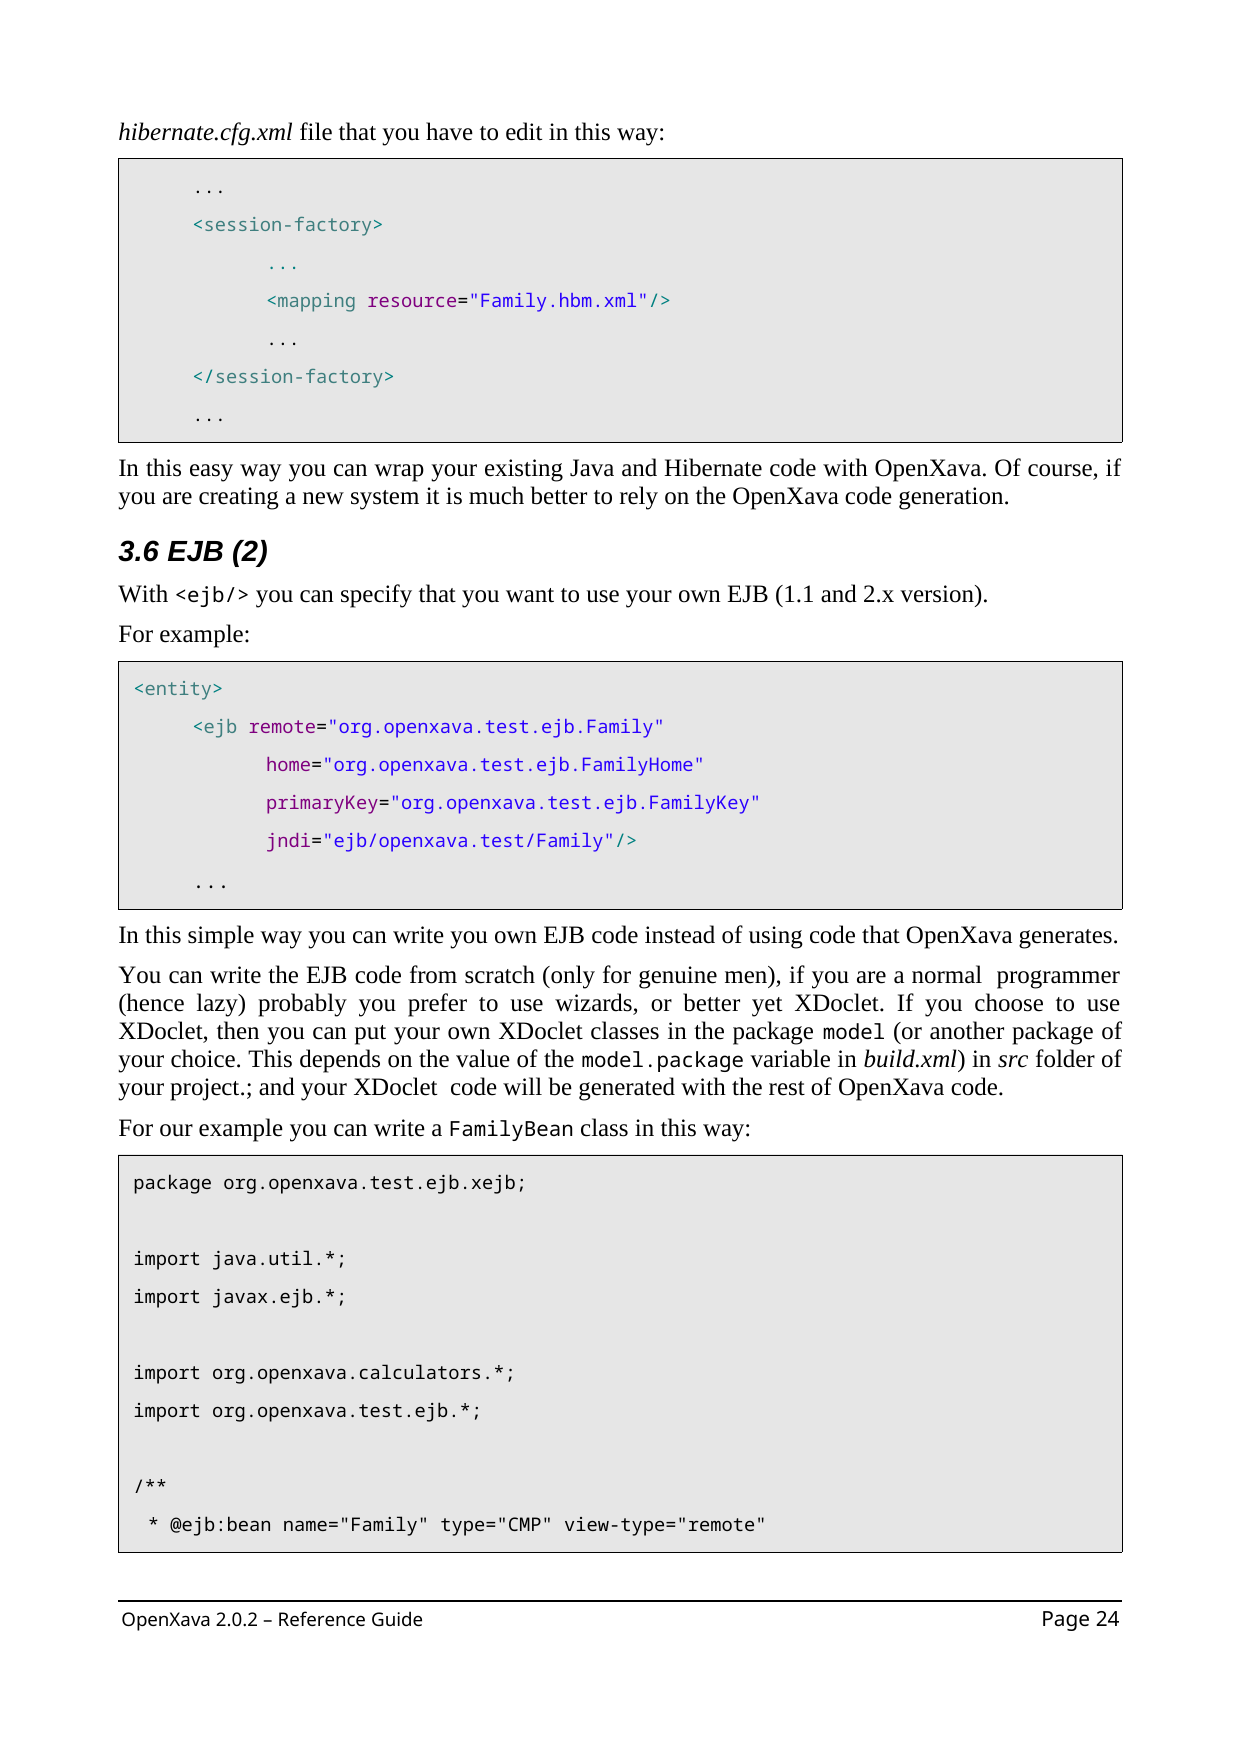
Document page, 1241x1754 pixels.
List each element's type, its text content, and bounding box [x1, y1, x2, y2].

text jndi="ejb/openxava.test/Family"/> [119, 813, 1122, 851]
text For example: [118, 621, 1122, 648]
text hibernate.cfg.xml file that you have to edit in this way: [118, 118, 1122, 146]
text <ejb remote="org.openxava.test.ejb.Family" [119, 699, 1122, 737]
text <session-factory> [119, 196, 1122, 234]
text </session-factory> [119, 348, 1122, 386]
list * @ejb:bean name="Family" type="CMP" view-type="remote" [119, 1497, 1122, 1552]
text ... [119, 159, 1122, 196]
text home="org.openxava.test.ejb.FamilyHome" [119, 737, 1122, 775]
text import org.openxava.calculators.*; [119, 1344, 1122, 1383]
text import javax.ejb.*; [119, 1268, 1122, 1307]
text primaryKey="org.openxava.test.ejb.FamilyKey" [119, 775, 1122, 813]
text In this easy way you can wrap your existing Java and Hibernate code with OpenXava. Of course, if you are creating a new system it is much better to rely on the OpenXava code generation. [118, 454, 1122, 510]
text <mapping resource="Family.hbm.xml"/> [119, 272, 1122, 310]
text You can write the EJB code from scratch (only for genuine men), if you are a normal programmer (hence lazy) probably you prefer to use wizards, or better yet XDoclet. If you choose to use XDoclet, then you can put your own XDoclet classes in the package model (or another package of your choice. This depends on the value of the model.package variable in build.xml) in src folder of your project.; and your XDoclet code will be generated with the rest of OpenXava code. [118, 962, 1122, 1101]
text For our example you can write a FamilyBean class in this way: [118, 1114, 1122, 1142]
text ... [119, 851, 1122, 909]
text import org.openxava.test.ejb.*; [119, 1383, 1122, 1421]
text <entity> [119, 662, 1122, 699]
subtitle EJB (2) [118, 535, 1122, 567]
text In this simple way you can write you own EJB code instead of using code that OpenXava generates. [118, 921, 1122, 949]
text package org.openxava.test.ejb.xejb; [119, 1156, 1122, 1192]
text With <ejb/> you can specify that you want to use your own EJB (1.1 and 2.x version). [118, 580, 1122, 608]
text /** [119, 1459, 1122, 1497]
text ... [119, 234, 1122, 272]
text import java.util.*; [119, 1231, 1122, 1268]
text ... [119, 386, 1122, 442]
text ... [119, 310, 1122, 348]
